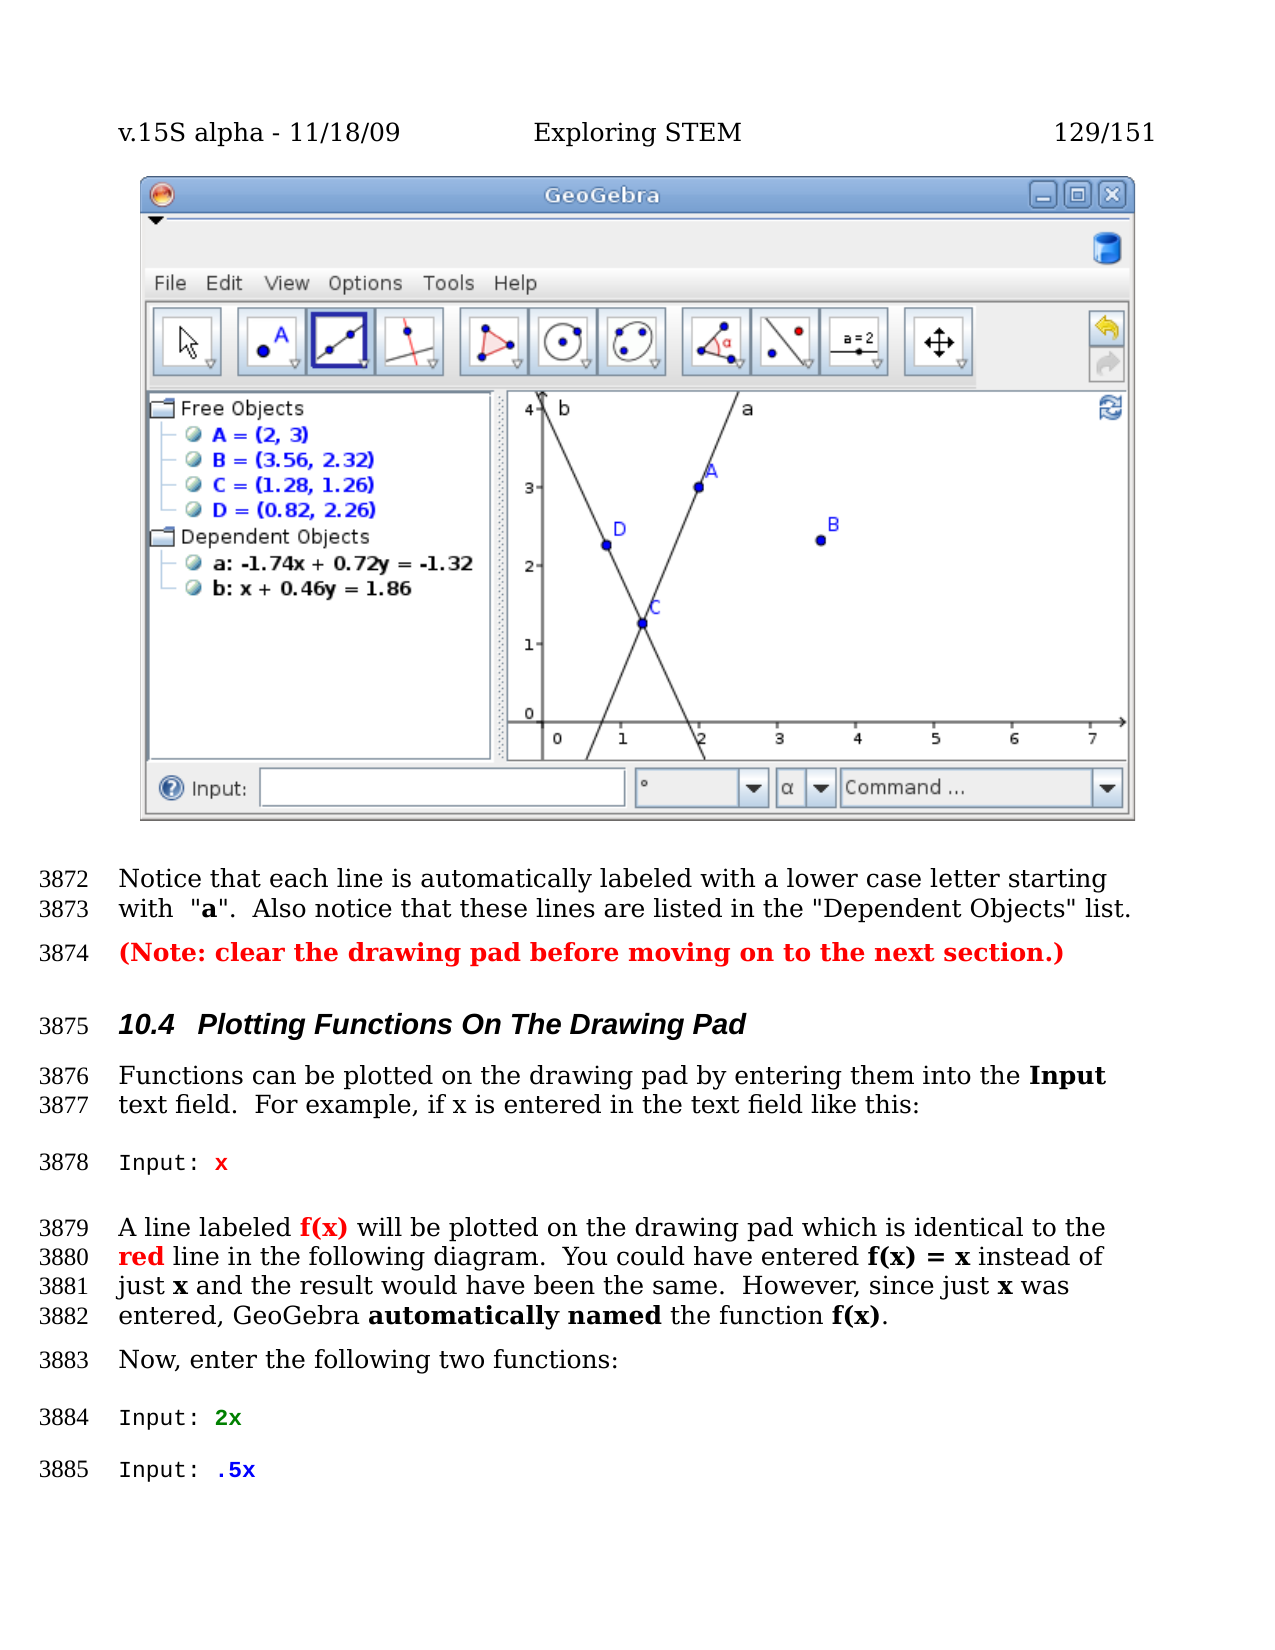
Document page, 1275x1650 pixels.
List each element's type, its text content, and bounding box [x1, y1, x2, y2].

text A line labeled f(x) will be plotted on the drawing pad which is identical to the red line in the following diagram. You could have entered f(x) = x instead of just x and the result would have been the same. However, since just x was entered, GeoGebra automatically named the function f(x). [118, 1212, 1157, 1330]
text Functions can be plotted on the drawing pad by entering them into the Input text field. For example, if x is entered in the text field like this: [118, 1061, 1157, 1120]
subtitle Plotting Functions On The Drawing Pad [118, 1007, 1157, 1040]
text Input: 2x [118, 1406, 1157, 1432]
text Input: .5x [118, 1458, 1157, 1484]
text Now, enter the following two functions: [118, 1345, 1157, 1374]
text Notice that each line is automatically labeled with a lower case letter starting with "a". Also notice that these lines are listed in the "Dependent Objects" list. [118, 865, 1157, 923]
picture [140, 176, 1136, 821]
text (Note: clear the drawing pad before moving on to the next section.) [118, 938, 1157, 968]
text Input: x [118, 1152, 1157, 1178]
